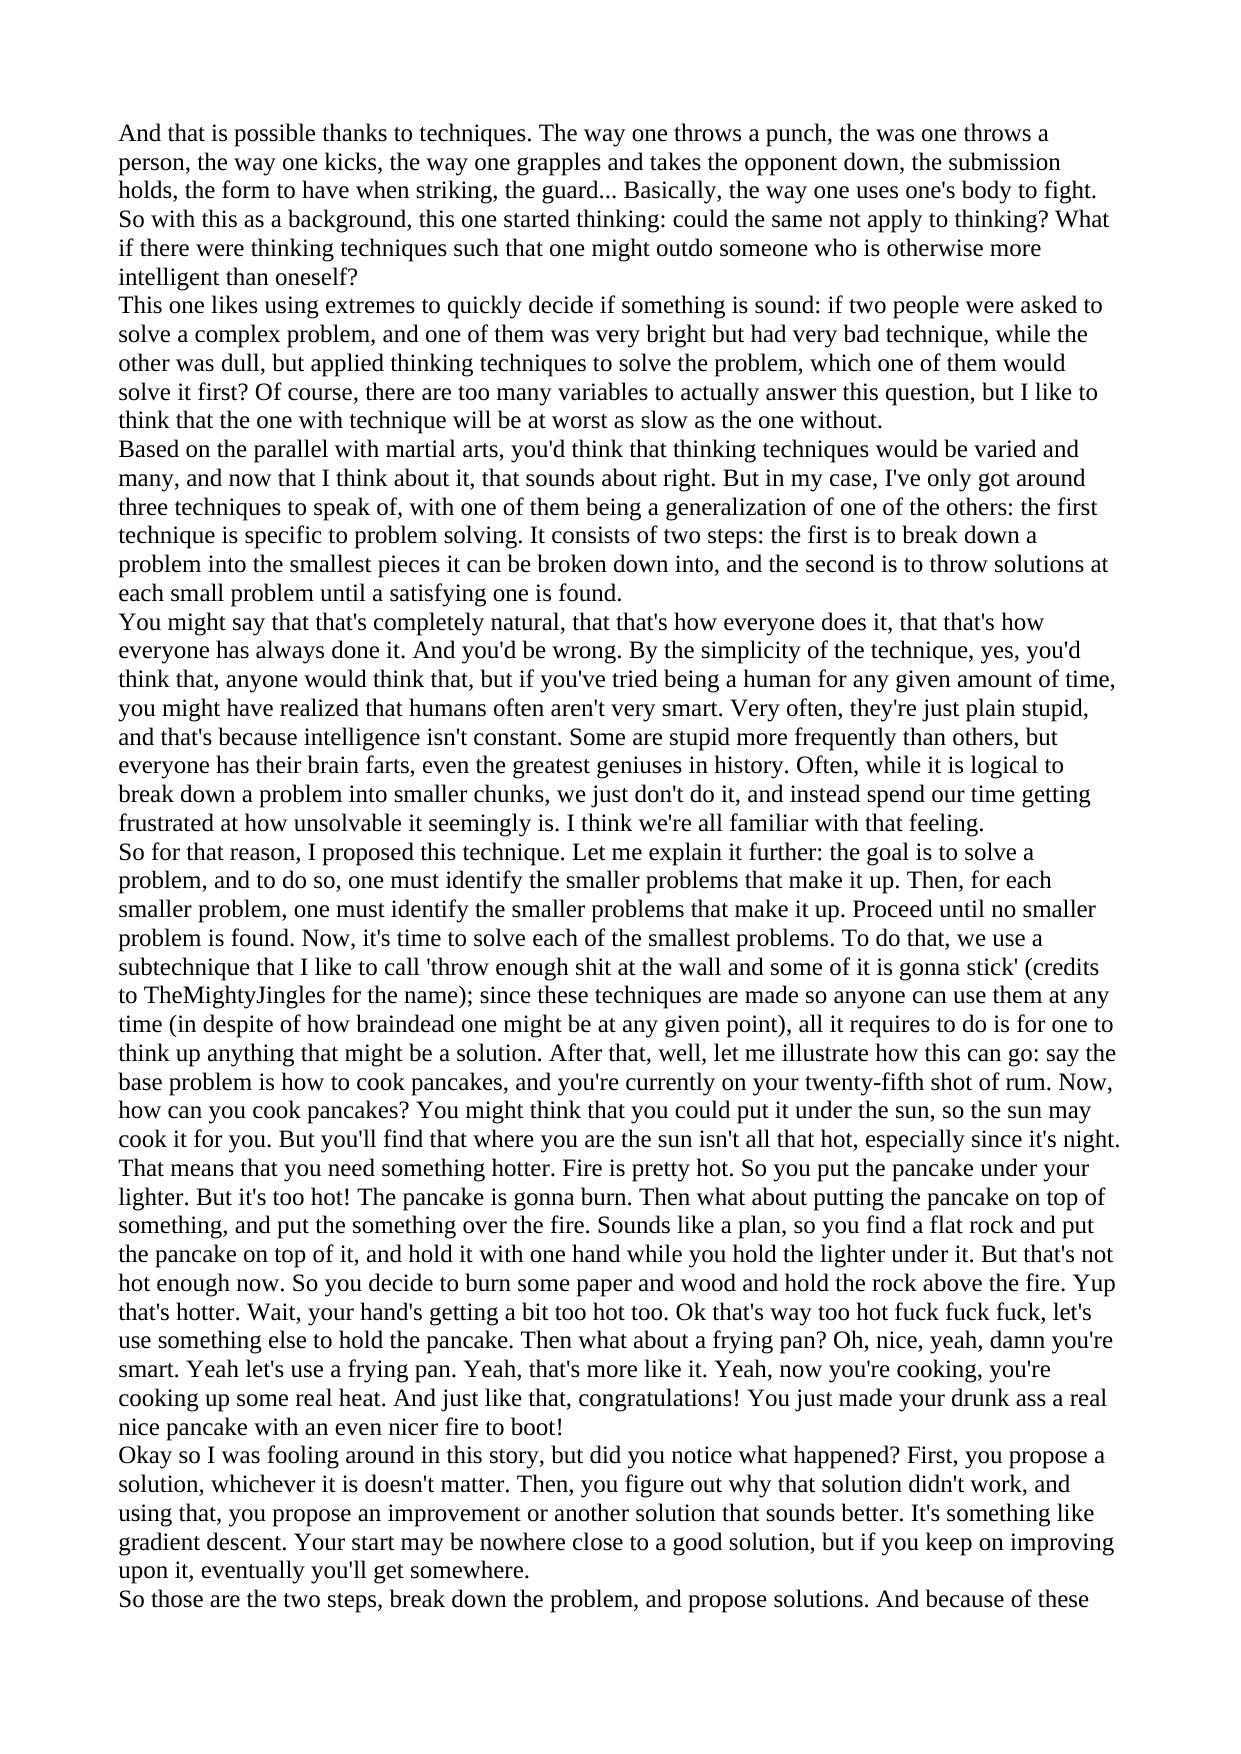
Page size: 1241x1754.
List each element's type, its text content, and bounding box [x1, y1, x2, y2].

text You might say that that's completely natural, that that's how everyone does it, that that's how everyone has always done it. And you'd be wrong. By the simplicity of the technique, yes, you'd think that, anyone would think that, but if you've tried being a human for any given amount of time, you might have realized that humans often aren't very smart. Very often, they're just plain stupid, and that's because intelligence isn't constant. Some are stupid more frequently than others, but everyone has their brain farts, even the greatest geniuses in history. Often, while it is logical to break down a problem into smaller chunks, we just don't do it, and instead spend our time getting frustrated at how unsolvable it seemingly is. I think we're all familiar with that feeling. [118, 607, 1122, 837]
text This one likes using extremes to quickly decide if something is sound: if two people were asked to solve a complex problem, and one of them was very bright but had very bad technique, while the other was dull, but applied thinking techniques to solve the problem, which one of them would solve it first? Of course, there are too many variables to actually answer this question, but I like to think that the one with technique will be at worst as slow as the one without. [118, 291, 1122, 434]
text So for that reason, I proposed this technique. Let me explain it further: the goal is to solve a problem, and to do so, one must identify the smaller problems that make it up. Then, for each smaller problem, one must identify the smaller problems that make it up. Proceed until no smaller problem is found. Now, it's time to solve each of the smallest problems. To do that, we use a subtechnique that I like to call 'throw enough shit at the wall and some of it is gonna stick' (credits to TheMightyJingles for the name); since these techniques are made so anyone can use them at any time (in despite of how braindead one might be at any given point), all it requires to do is for one to think up anything that might be a solution. After that, well, let me illustrate how this can go: say the base problem is how to cook pancakes, and you're currently on your twenty-fifth shot of rum. Now, how can you cook pancakes? You might think that you could put it under the sun, so the sun may cook it for you. But you'll find that where you are the sun isn't all that hot, especially since it's night. That means that you need something hotter. Fire is pretty hot. So you put the pancake under your lighter. But it's too hot! The pancake is gonna burn. Then what about putting the pancake on top of something, and put the something over the fire. Sounds like a plan, so you find a flat rock and put the pancake on top of it, and hold it with one hand while you hold the lighter under it. But that's not hot enough now. So you decide to burn some paper and wood and hold the rock above the fire. Yup that's hotter. Wait, your hand's getting a bit too hot too. Ok that's way too hot fuck fuck fuck, let's use something else to hold the pancake. Then what about a frying pan? Oh, nice, yeah, damn you're smart. Yeah let's use a frying pan. Yeah, that's more like it. Yeah, now you're cooking, you're cooking up some real heat. And just like that, congratulations! You just made your drunk ass a real nice pancake with an even nicer fire to boot! [118, 837, 1122, 1441]
text And that is possible thanks to techniques. The way one throws a punch, the was one throws a person, the way one kicks, the way one grapples and takes the opponent down, the submission holds, the form to have when striking, the guard... Basically, the way one uses one's body to fight. So with this as a background, this one started thinking: could the same not apply to thinking? What if there were thinking techniques such that one might outdo someone who is otherwise more intelligent than oneself? [118, 118, 1122, 291]
text Based on the parallel with martial arts, you'd think that thinking techniques would be varied and many, and now that I think about it, that sounds about right. But in my case, I've only got around three techniques to speak of, with one of them being a generalization of one of the others: the first technique is specific to problem solving. It consists of two steps: the first is to break down a problem into the smallest pieces it can be broken down into, and the second is to throw solutions at each small problem until a satisfying one is found. [118, 434, 1122, 607]
text Okay so I was fooling around in this story, but did you notice what happened? First, you propose a solution, whichever it is doesn't matter. Then, you figure out why that solution didn't work, and using that, you propose an improvement or another solution that sounds better. It's something like gradient descent. Your start may be nowhere close to a good solution, but if you keep on improving upon it, eventually you'll get somewhere. [118, 1441, 1122, 1584]
text So those are the two steps, break down the problem, and propose solutions. And because of these [118, 1584, 1122, 1613]
